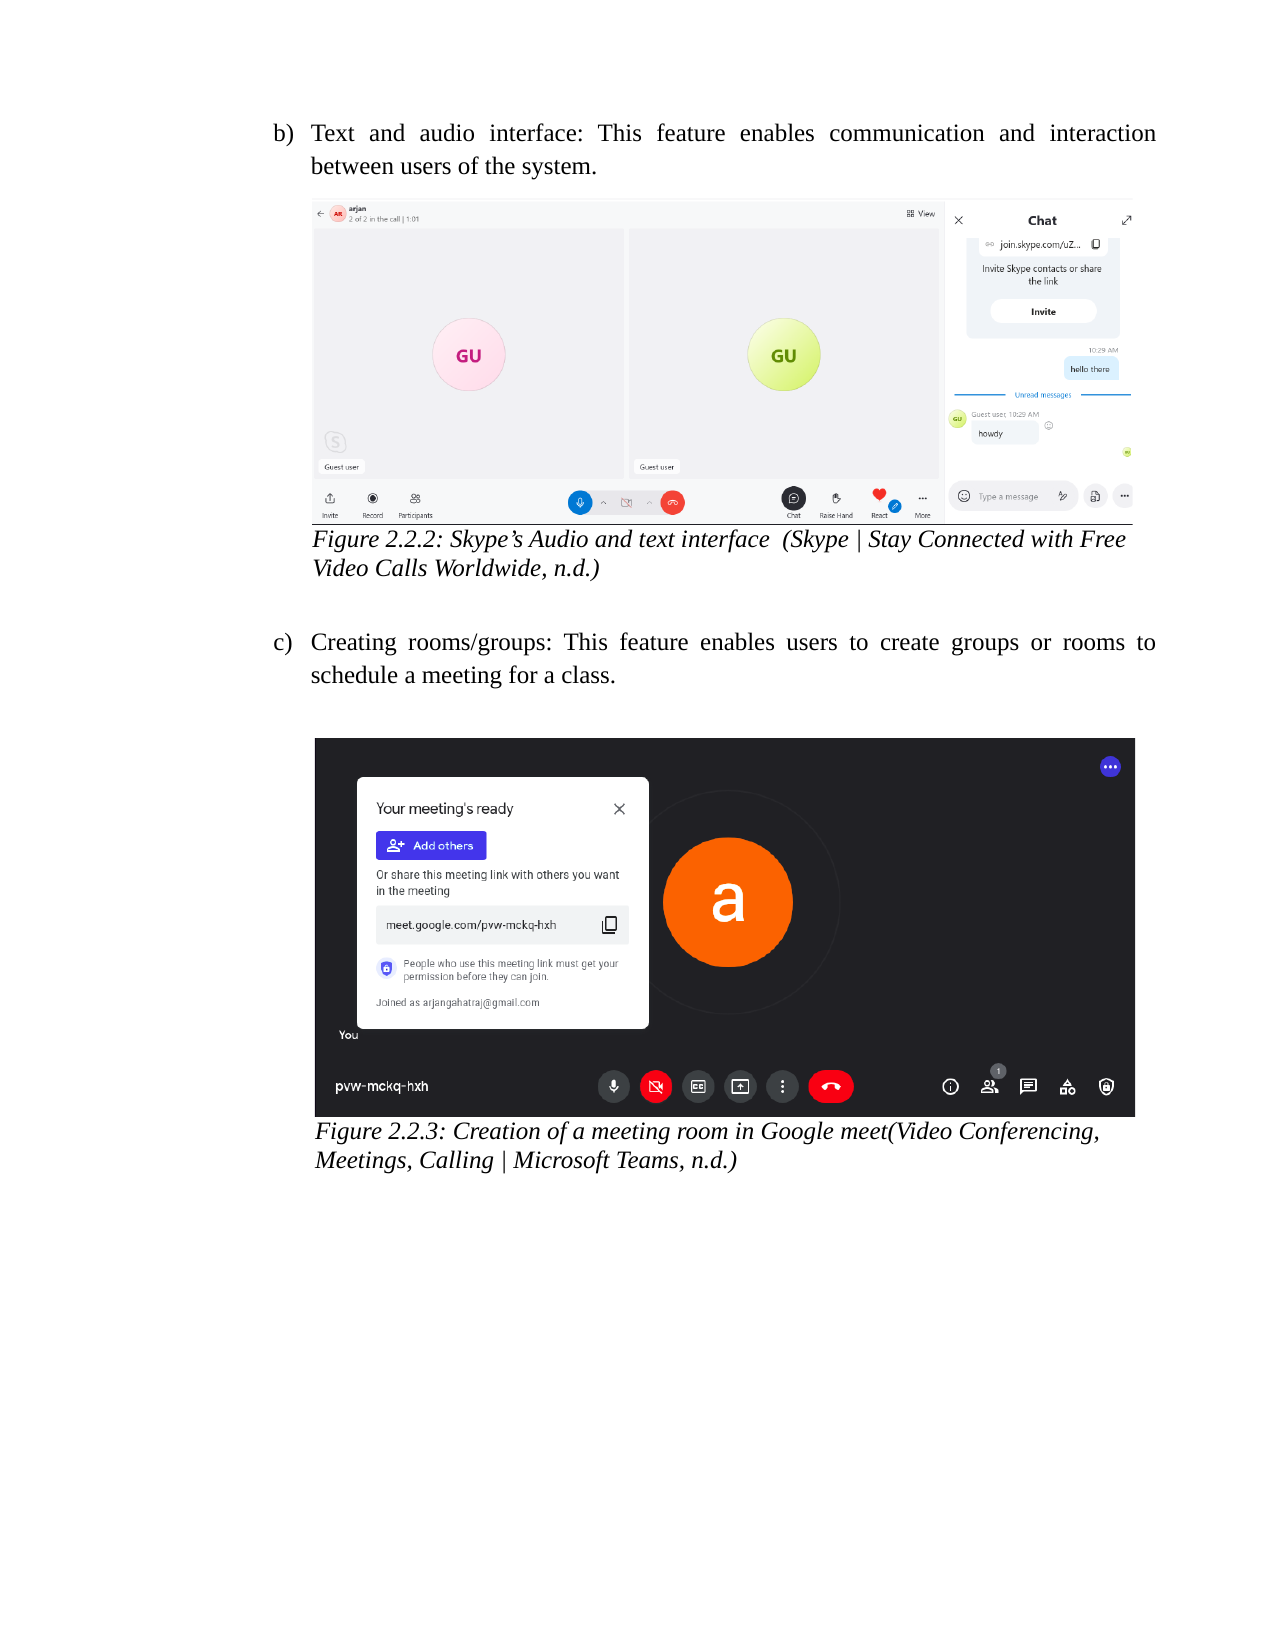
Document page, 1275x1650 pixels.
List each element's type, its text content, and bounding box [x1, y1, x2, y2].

picture [314, 738, 1136, 1117]
list Creating rooms/groups: This feature enables users to create groups or rooms to schedule a meeting for a class. [273, 627, 1157, 689]
list Text and audio interface: This feature enables communication and interaction between users of the system. [273, 118, 1157, 180]
text Figure 2.2.2: Skype’s Audio and text interface (Skype | Stay Connected with Free Video Calls Worldwide, n.d.) [312, 525, 1132, 582]
text Figure 2.2.3: Creation of a meeting room in Google meet(Video Conferencing, Meetings, Calling | Microsoft Teams, n.d.) [315, 1117, 1135, 1174]
picture [312, 198, 1133, 525]
